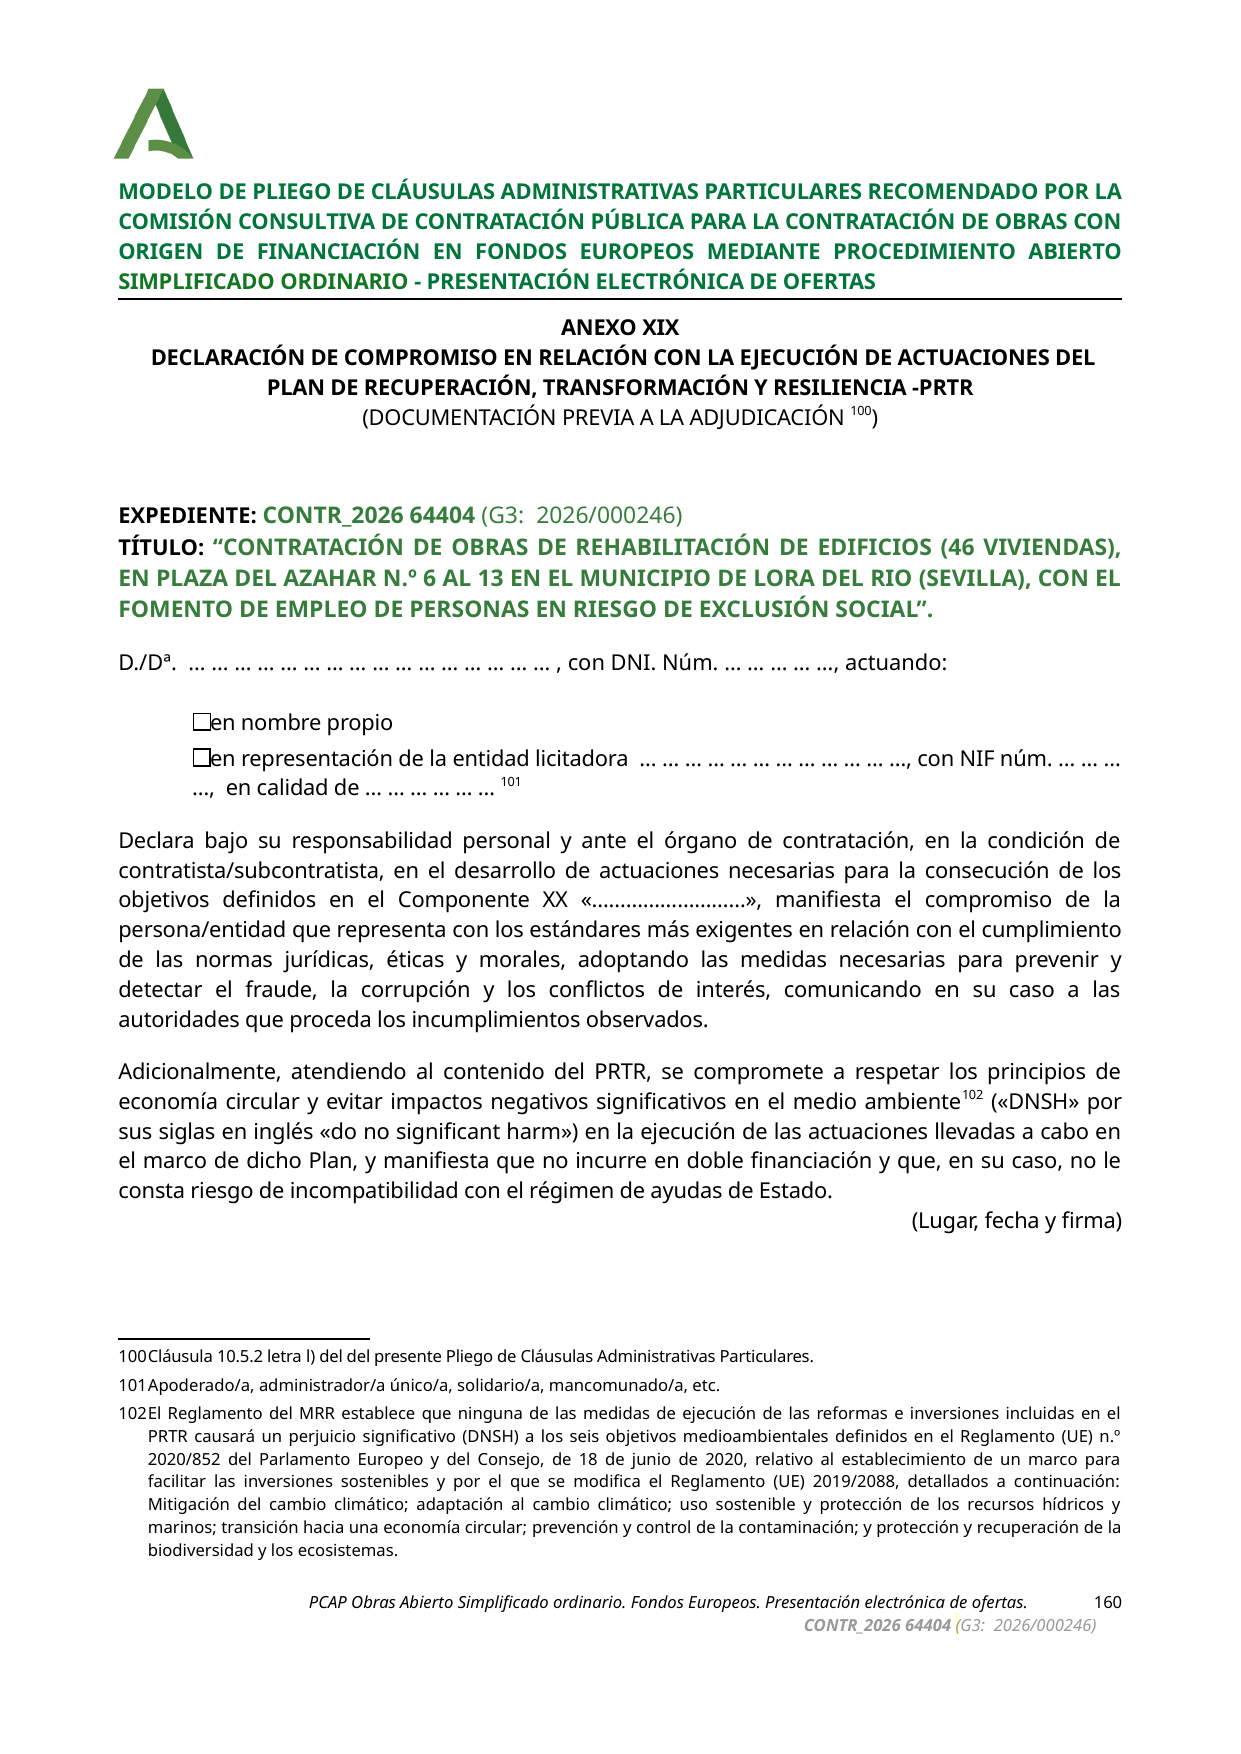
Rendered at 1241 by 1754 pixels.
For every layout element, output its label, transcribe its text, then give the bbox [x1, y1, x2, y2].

text ANEXO XIX [118, 312, 1122, 342]
text en representación de la entidad licitadora … … … … … … … … … … … …, con NIF núm. … … … …, en calidad de … … … … … … [192, 743, 1122, 802]
text (DOCUMENTACIÓN PREVIA A LA ADJUDICACIÓN ) [118, 402, 1122, 431]
picture [109, 84, 198, 163]
text Declara bajo su responsabilidad personal y ante el órgano de contratación, en la condición de contratista/subcontratista, en el desarrollo de actuaciones necesarias para la consecución de los objetivos definidos en el Componente XX «………………………», manifiesta el compromiso de la persona/entidad que representa con los estándares más exigentes en relación con el cumplimiento de las normas jurídicas, éticas y morales, adoptando las medidas necesarias para prevenir y detectar el fraude, la corrupción y los conflictos de interés, comunicando en su caso a las autoridades que proceda los incumplimientos observados. [118, 825, 1122, 1033]
text TÍTULO: “CONTRATACIÓN DE OBRAS DE REHABILITACIÓN DE EDIFICIOS (46 VIVIENDAS), EN PLAZA DEL AZAHAR N.º 6 AL 13 EN EL MUNICIPIO DE LORA DEL RIO (SEVILLA), CON EL FOMENTO DE EMPLEO DE PERSONAS EN RIESGO DE EXCLUSIÓN SOCIAL”. [118, 531, 1122, 624]
text Cláusula 10.5.2 letra l) del del presente Pliego de Cláusulas Administrativas Particulares. [118, 1345, 1122, 1367]
text DECLARACIÓN DE COMPROMISO EN RELACIÓN CON LA EJECUCIÓN DE ACTUACIONES DEL PLAN DE RECUPERACIÓN, TRANSFORMACIÓN Y RESILIENCIA -PRTR [118, 342, 1122, 402]
text EXPEDIENTE: CONTR_2026 64404 (G3: 2026/000246) [118, 499, 1122, 531]
text MODELO DE PLIEGO DE CLÁUSULAS ADMINISTRATIVAS PARTICULARES RECOMENDADO POR LA COMISIÓN CONSULTIVA DE CONTRATACIÓN PÚBLICA PARA LA CONTRATACIÓN DE OBRAS CON ORIGEN DE FINANCIACIÓN EN FONDOS EUROPEOS MEDIANTE PROCEDIMIENTO ABIERTO SIMPLIFICADO ORDINARIO - PRESENTACIÓN ELECTRÓNICA DE OFERTAS [118, 176, 1122, 298]
text (Lugar, fecha y firma) [118, 1205, 1122, 1235]
text Adicionalmente, atendiendo al contenido del PRTR, se compromete a respetar los principios de economía circular y evitar impactos negativos significativos en el medio ambiente («DNSH» por sus siglas en inglés «do no significant harm») en la ejecución de las actuaciones llevadas a cabo en el marco de dicho Plan, y manifiesta que no incurre en doble financiación y que, en su caso, no le consta riesgo de incompatibilidad con el régimen de ayudas de Estado. [118, 1056, 1122, 1205]
text en nombre propio [192, 707, 1122, 737]
text El Reglamento del MRR establece que ninguna de las medidas de ejecución de las reformas e inversiones incluidas en el PRTR causará un perjuicio significativo (DNSH) a los seis objetivos medioambientales definidos en el Reglamento (UE) n.º 2020/852 del Parlamento Europeo y del Consejo, de 18 de junio de 2020, relativo al establecimiento de un marco para facilitar las inversiones sostenibles y por el que se modifica el Reglamento (UE) 2019/2088, detallados a continuación: Mitigación del cambio climático; adaptación al cambio climático; uso sostenible y protección de los recursos hídricos y marinos; transición hacia una economía circular; prevención y control de la contaminación; y protección y recuperación de la biodiversidad y los ecosistemas. [118, 1402, 1122, 1561]
text Apoderado/a, administrador/a único/a, solidario/a, mancomunado/a, etc. [118, 1373, 1122, 1396]
text D./Dª. … … … … … … … … … … … … … … … … , con DNI. Núm. … … … … …, actuando: [118, 647, 1122, 677]
